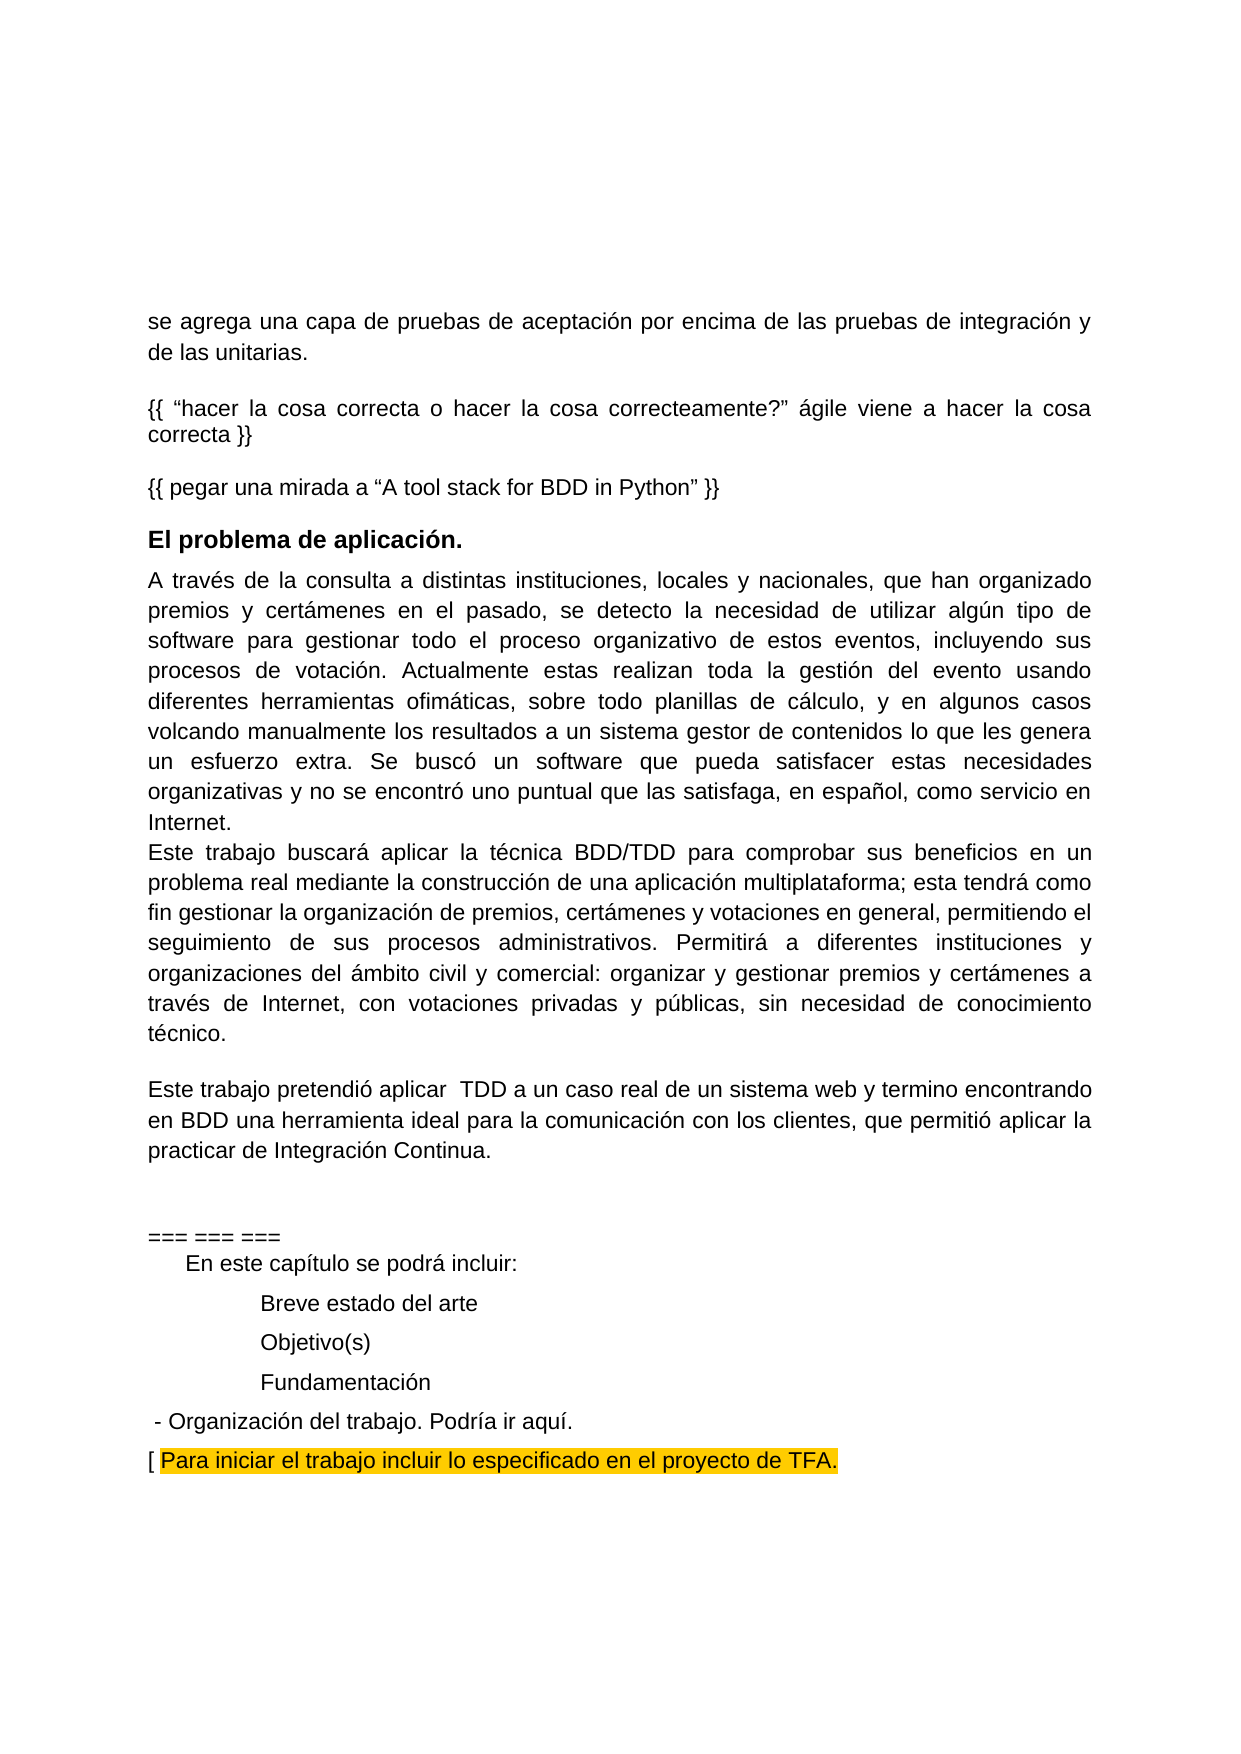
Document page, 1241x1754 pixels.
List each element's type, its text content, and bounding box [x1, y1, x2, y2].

text Este trabajo buscará aplicar la técnica BDD/TDD para comprobar sus beneficios en un problema real mediante la construcción de una aplicación multiplataforma; esta tendrá como fin gestionar la organización de premios, certámenes y votaciones en general, permitiendo el seguimiento de sus procesos administrativos. Permitirá a diferentes instituciones y organizaciones del ámbito civil y comercial: organizar y gestionar premios y certámenes a través de Internet, con votaciones privadas y públicas, sin necesidad de conocimiento técnico. [148, 839, 1093, 1046]
text A través de la consulta a distintas instituciones, locales y nacionales, que han organizado premios y certámenes en el pasado, se detecto la necesidad de utilizar algún tipo de software para gestionar todo el proceso organizativo de estos eventos, incluyendo sus procesos de votación. Actualmente estas realizan toda la gestión del evento usando diferentes herramientas ofimáticas, sobre todo planillas de cálculo, y en algunos casos volcando manualmente los resultados a un sistema gestor de contenidos lo que les genera un esfuerzo extra. Se buscó un software que pueda satisfacer estas necesidades organizativas y no se encontró uno puntual que las satisfaga, en español, como servicio en Internet. [148, 567, 1093, 835]
text Este trabajo pretendió aplicar TDD a un caso real de un sistema web y termino encontrando en BDD una herramienta ideal para la comunicación con los clientes, que permitió aplicar la practicar de Integración Continua. [148, 1076, 1093, 1163]
subtitle El problema de aplicación. [148, 526, 1093, 554]
text {{ pegar una mirada a “A tool stack for BDD in Python” }} [148, 474, 1093, 501]
text se agrega una capa de pruebas de aceptación por encima de las pruebas de integración y de las unitarias. [148, 308, 1093, 365]
text Breve estado del arte [260, 1289, 1093, 1316]
text [ Para iniciar el trabajo incluir lo especificado en el proyecto de TFA. [148, 1447, 1093, 1474]
text === === === [148, 1224, 1093, 1250]
text En este capítulo se podrá incluir: [185, 1250, 1093, 1276]
text {{ “hacer la cosa correcta o hacer la cosa correcteamente?” ágile viene a hacer la cosa correcta }} [148, 395, 1093, 448]
text Objetivo(s) [260, 1329, 1093, 1355]
text Fundamentación [260, 1368, 1093, 1395]
text - Organización del trabajo. Podría ir aquí. [148, 1408, 1093, 1434]
